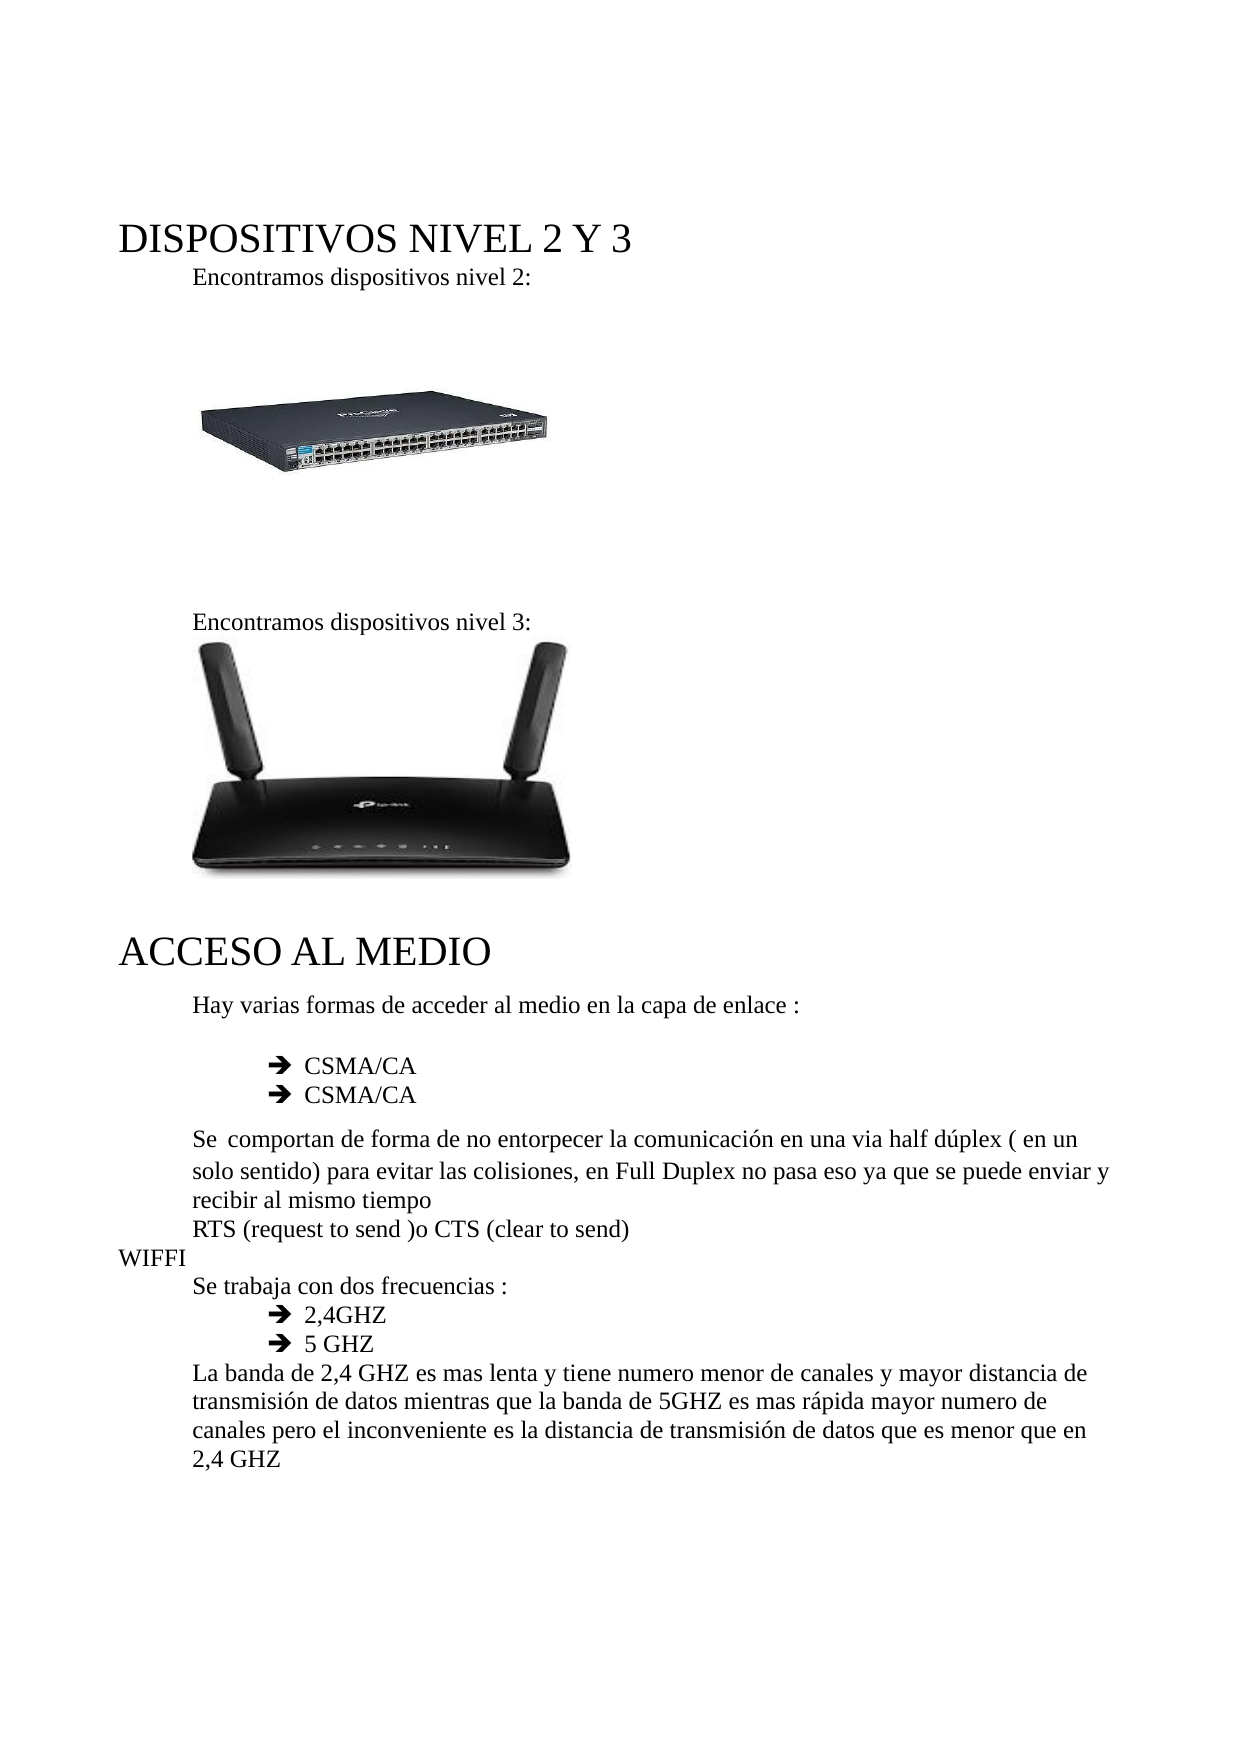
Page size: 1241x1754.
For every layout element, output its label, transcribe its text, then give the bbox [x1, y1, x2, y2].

text Hay varias formas de acceder al medio en la capa de enlace : [118, 974, 1122, 1022]
list CSMA/CA [267, 1080, 1122, 1108]
text Encontramos dispositivos nivel 3: [192, 607, 1122, 636]
text RTS (request to send )o CTS (clear to send) [192, 1214, 1122, 1243]
text Se trabaja con dos frecuencias : [118, 1271, 1122, 1300]
list 5 GHZ [267, 1329, 1122, 1358]
text WIFFI [118, 1243, 1122, 1271]
list 2,4GHZ [267, 1300, 1122, 1329]
text La banda de 2,4 GHZ es mas lenta y tiene numero menor de canales y mayor distancia de transmisión de datos mientras que la banda de 5GHZ es mas rápida mayor numero de canales pero el inconveniente es la distancia de transmisión de datos que es menor que en 2,4 GHZ [192, 1358, 1122, 1473]
text Encontramos dispositivos nivel 2: [118, 262, 1122, 291]
text Se comportan de forma de no entorpecer la comunicación en una via half dúplex ( en un solo sentido) para evitar las colisiones, en Full Duplex no pasa eso ya que se puede enviar y recibir al mismo tiempo [192, 1108, 1122, 1214]
text DISPOSITIVOS NIVEL 2 Y 3 [118, 214, 1122, 262]
text ACCESO AL MEDIO [118, 926, 1122, 974]
list CSMA/CA [267, 1051, 1122, 1080]
